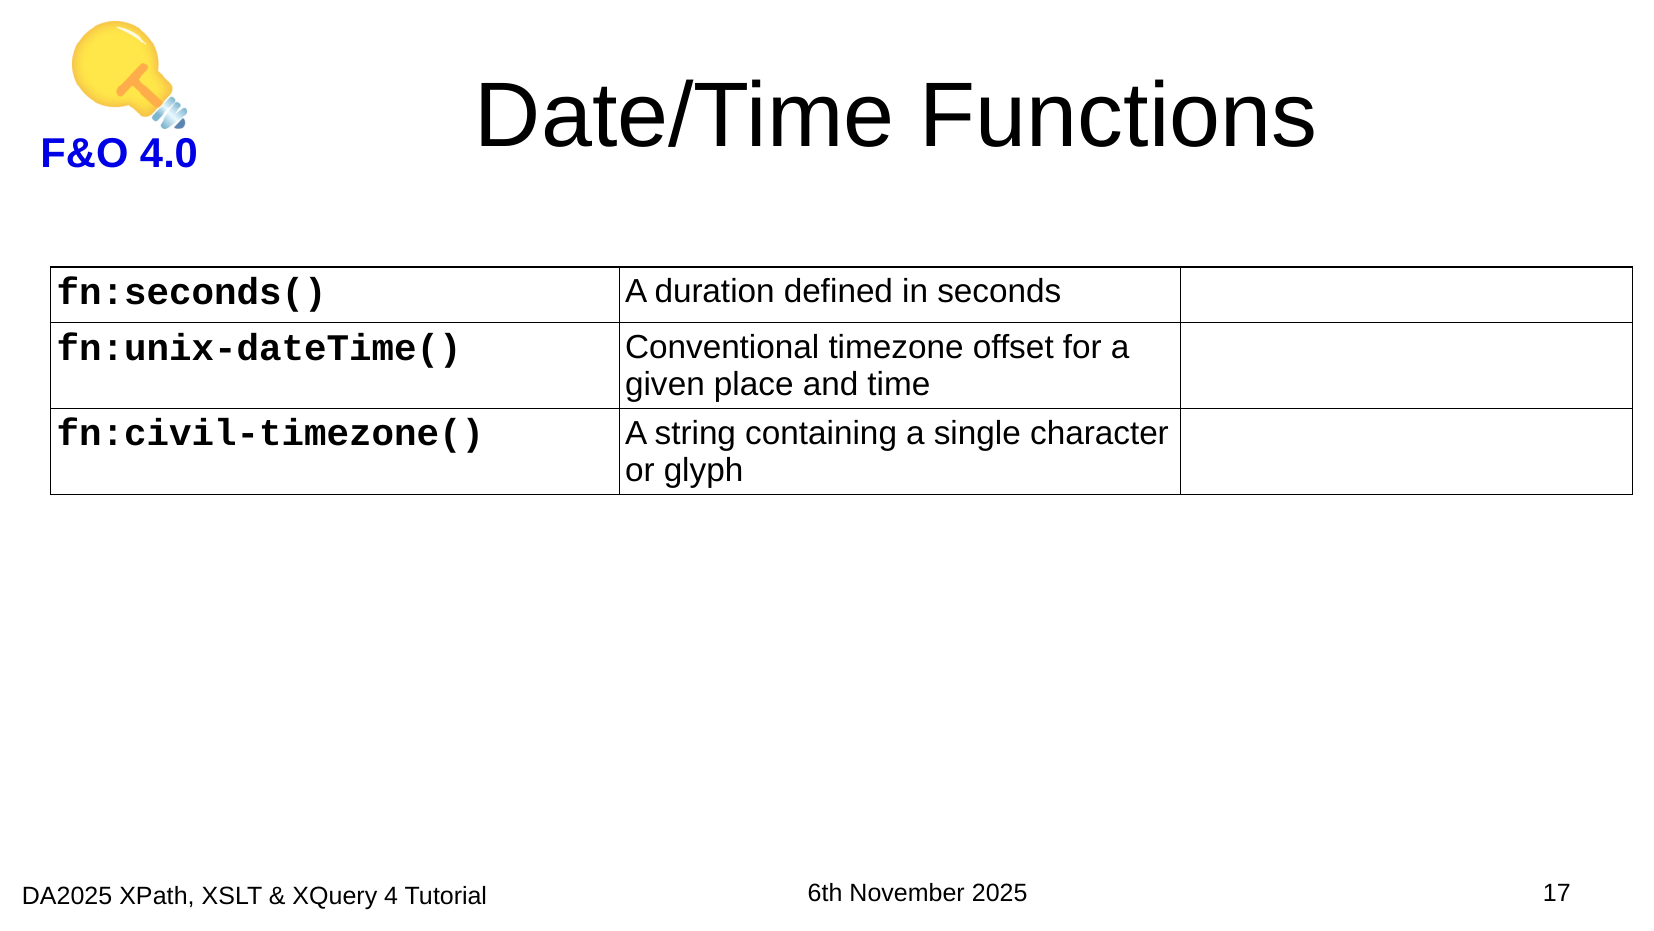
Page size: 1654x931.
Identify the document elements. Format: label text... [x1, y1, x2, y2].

picture [72, 21, 187, 129]
table_cell Conventional timezone offset for a given place and time [620, 323, 1180, 408]
table_cell [1181, 409, 1632, 494]
table_cell fn:unix-dateTime() [51, 323, 619, 408]
table_header [1181, 268, 1632, 322]
table_cell fn:civil-timezone() [51, 409, 619, 494]
table_header fn:seconds() [51, 268, 619, 322]
title Date/Time Functions [222, 37, 1571, 193]
table_cell A string containing a single character or glyph [620, 409, 1180, 494]
table_header A duration defined in seconds [620, 268, 1180, 322]
table_cell [1181, 323, 1632, 408]
